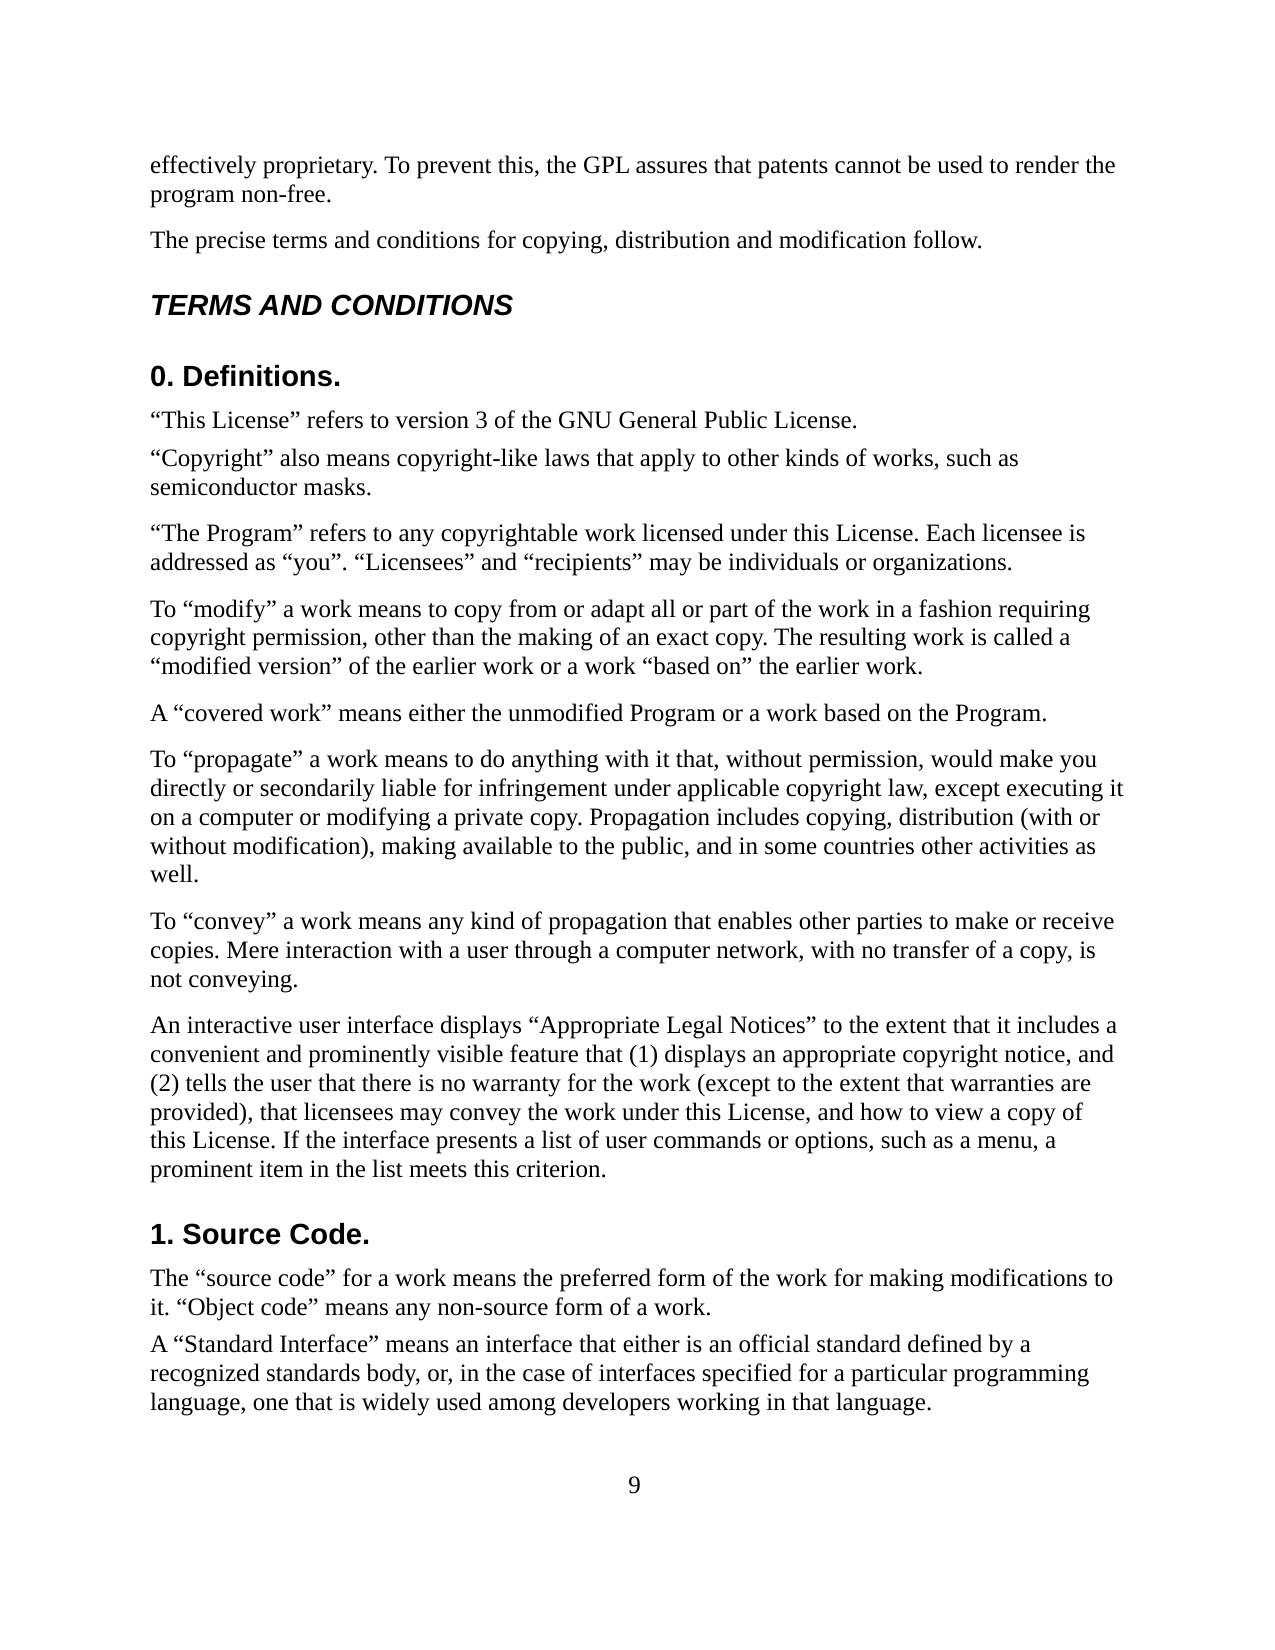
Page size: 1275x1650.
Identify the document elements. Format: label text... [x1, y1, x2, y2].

text The precise terms and conditions for copying, distribution and modification follow. [150, 225, 1125, 254]
text “The Program” refers to any copyrightable work licensed under this License. Each licensee is addressed as “you”. “Licensees” and “recipients” may be individuals or organizations. [150, 518, 1125, 576]
text To “convey” a work means any kind of propagation that enables other parties to make or receive copies. Mere interaction with a user through a computer network, with no transfer of a copy, is not conveying. [150, 906, 1125, 992]
text “Copyright” also means copyright-like laws that apply to other kinds of works, such as semiconductor masks. [150, 443, 1125, 500]
subtitle 0. Definitions. [150, 359, 1125, 393]
subtitle 1. Source Code. [150, 1217, 1125, 1250]
subtitle TERMS AND CONDITIONS [150, 288, 1125, 322]
text An interactive user interface displays “Appropriate Legal Notices” to the extent that it includes a convenient and prominently visible feature that (1) displays an appropriate copyright notice, and (2) tells the user that there is no warranty for the work (except to the extent that warranties are provided), that licensees may convey the work under this License, and how to view a copy of this License. If the interface presents a list of user commands or options, such as a menu, a prominent item in the list meets this criterion. [150, 1010, 1125, 1183]
text To “propagate” a work means to do anything with it that, without permission, would make you directly or secondarily liable for infringement under applicable copyright law, except executing it on a computer or modifying a private copy. Propagation includes copying, distribution (with or without modification), making available to the public, and in some countries other activities as well. [150, 744, 1125, 888]
text “This License” refers to version 3 of the GNU General Public License. [150, 405, 1125, 434]
text A “Standard Interface” means an interface that either is an official standard defined by a recognized standards body, or, in the case of interfaces specified for a particular programming language, one that is widely used among developers working in that language. [150, 1329, 1125, 1416]
text effectively proprietary. To prevent this, the GPL assures that patents cannot be used to render the program non-free. [150, 150, 1125, 207]
text To “modify” a work means to copy from or adapt all or part of the work in a fashion requiring copyright permission, other than the making of an exact copy. The resulting work is called a “modified version” of the earlier work or a work “based on” the earlier work. [150, 594, 1125, 680]
text A “covered work” means either the unmodified Program or a work based on the Program. [150, 698, 1125, 727]
text The “source code” for a work means the preferred form of the work for making modifications to it. “Object code” means any non-source form of a work. [150, 1263, 1125, 1320]
